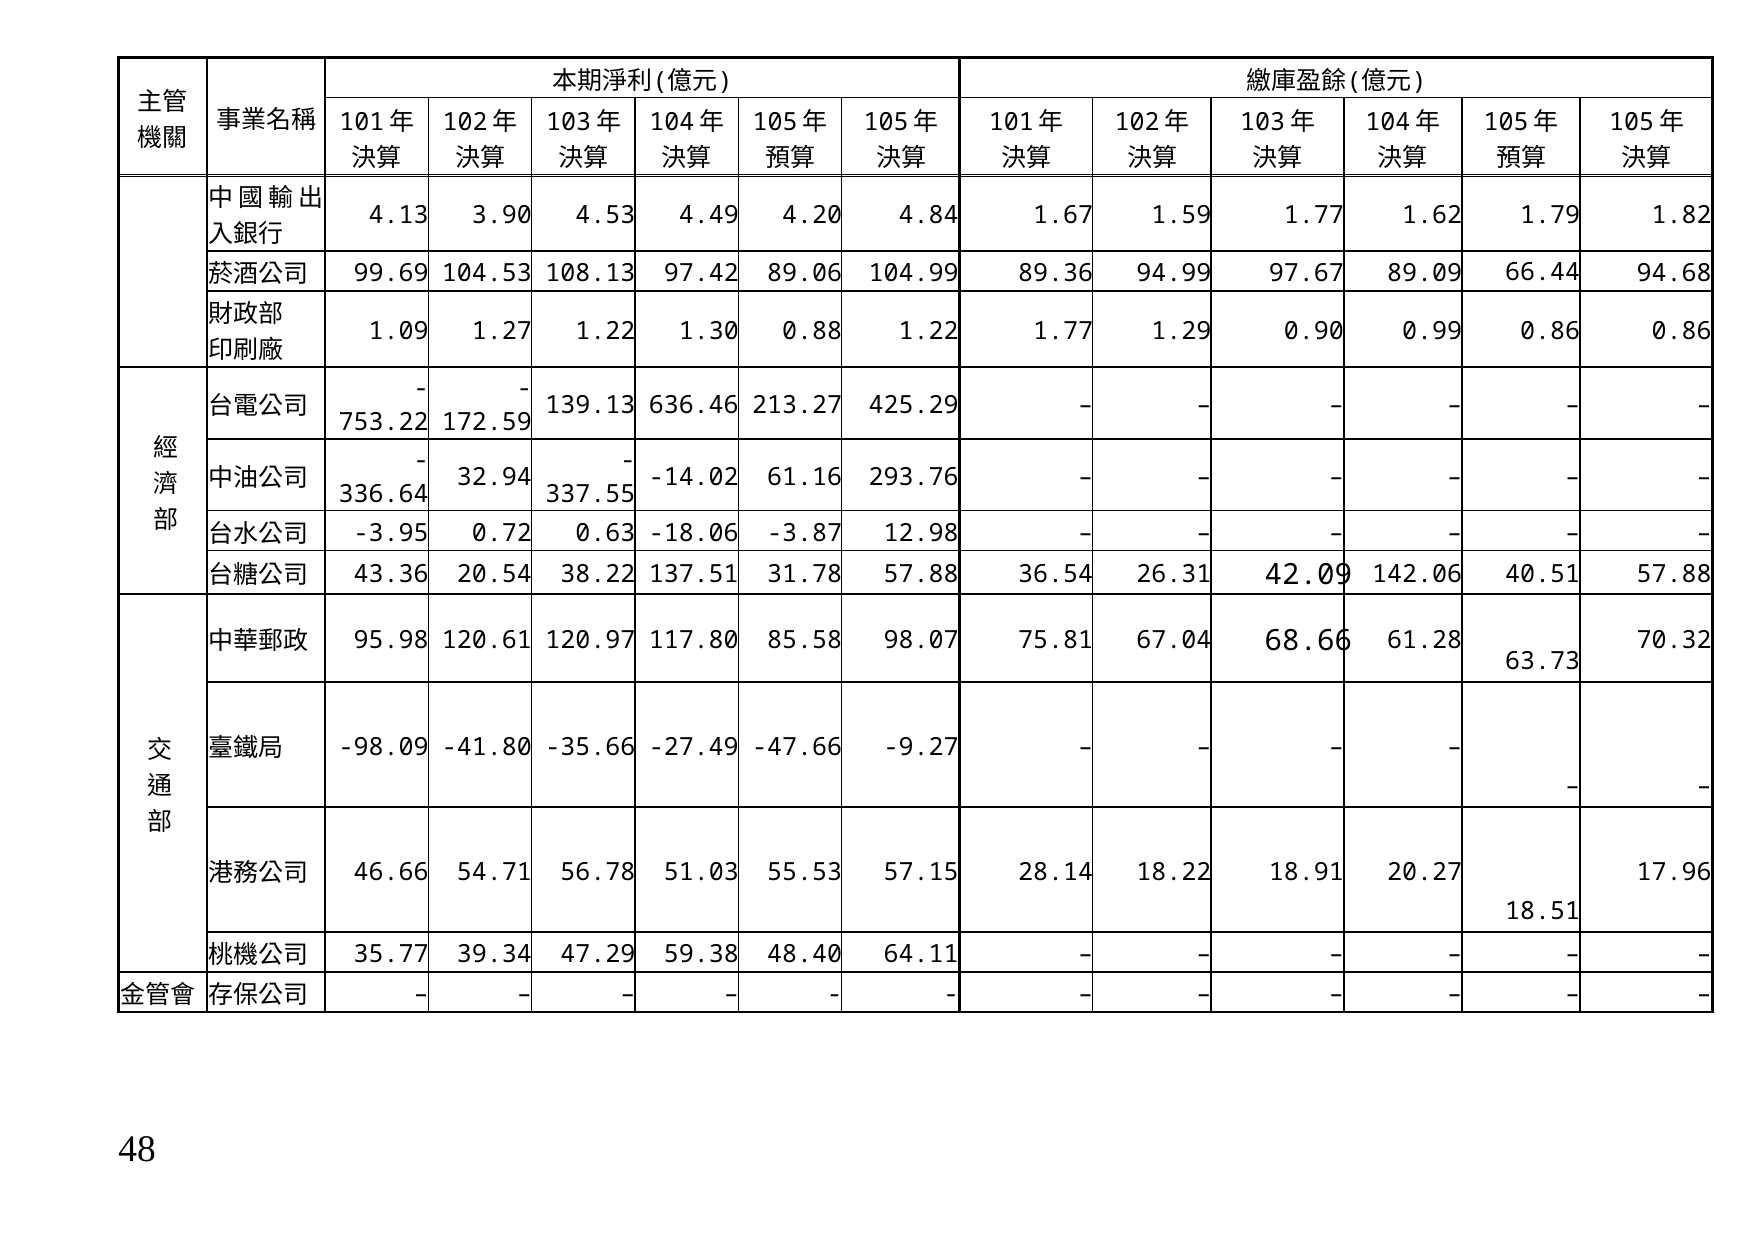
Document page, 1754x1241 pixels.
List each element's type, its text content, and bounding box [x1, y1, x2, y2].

table_cell -3.87 [739, 511, 841, 550]
table_cell – [961, 511, 1092, 550]
table_cell 1.77 [1212, 177, 1343, 250]
table_cell 43.36 [326, 551, 428, 593]
table_cell – [1463, 368, 1579, 438]
table_cell 中華郵政 [208, 595, 324, 681]
table_cell 26.31 [1093, 551, 1210, 593]
table_cell 4.53 [532, 177, 634, 250]
table_cell 0.72 [429, 511, 531, 550]
table_cell – [961, 368, 1092, 438]
table_cell 經 濟 部 [120, 368, 206, 593]
table_cell 4.20 [739, 177, 841, 250]
table_cell 56.78 [532, 808, 634, 931]
table_cell 39.34 [429, 933, 531, 971]
table_cell 425.29 [842, 368, 958, 438]
table_cell -35.66 [532, 683, 634, 806]
table_cell 120.97 [532, 595, 634, 681]
table_cell 94.99 [1093, 252, 1210, 290]
table_cell 菸酒公司 [208, 252, 324, 290]
table_cell 102年 決算 [1093, 98, 1210, 174]
table_cell 台水公司 [208, 511, 324, 550]
table_cell 61.28 [1345, 595, 1461, 681]
table_header 事業名稱 [208, 59, 324, 174]
table_cell 1.30 [636, 292, 738, 366]
table_cell 中國輸出入銀行 [208, 177, 324, 250]
table_cell 97.42 [636, 252, 738, 290]
table_cell 臺鐵局 [208, 683, 324, 806]
table_cell -41.80 [429, 683, 531, 806]
table_cell 117.80 [636, 595, 738, 681]
table_cell 57.15 [842, 808, 958, 931]
table_cell 交 通 部 [120, 595, 206, 971]
table_cell – [1463, 511, 1579, 550]
table_cell 3.90 [429, 177, 531, 250]
table_cell 94.68 [1581, 252, 1711, 290]
table_cell 137.51 [636, 551, 738, 593]
table_cell 48.40 [739, 933, 841, 971]
table_cell 金管會 [120, 973, 206, 1011]
table_cell - [842, 973, 958, 1011]
table_cell 42.09 [1212, 551, 1343, 593]
table_cell 101年 決算 [961, 98, 1092, 174]
table_cell – [326, 973, 428, 1011]
table_cell 47.29 [532, 933, 634, 971]
table_cell 64.11 [842, 933, 958, 971]
table_cell – [1345, 933, 1461, 971]
table_cell 38.22 [532, 551, 634, 593]
table_cell 36.54 [961, 551, 1092, 593]
table_cell – [1212, 511, 1343, 550]
table_cell 20.54 [429, 551, 531, 593]
table_cell -98.09 [326, 683, 428, 806]
table_cell – [429, 973, 531, 1011]
table_cell 101年 決算 [326, 98, 428, 174]
table_cell 104.99 [842, 252, 958, 290]
table_cell - [739, 973, 841, 1011]
table_cell – [1212, 933, 1343, 971]
table_cell – [1212, 368, 1343, 438]
table_cell 17.96 [1581, 808, 1711, 931]
table_cell 57.88 [1581, 551, 1711, 593]
table_cell – [1212, 440, 1343, 510]
table_cell 4.49 [636, 177, 738, 250]
table_cell 99.69 [326, 252, 428, 290]
table_cell 67.04 [1093, 595, 1210, 681]
table_cell – [1212, 683, 1343, 806]
table_cell 台電公司 [208, 368, 324, 438]
table_cell 63.73 [1463, 595, 1579, 681]
table_cell – [1093, 973, 1210, 1011]
table_cell 103年 決算 [1212, 98, 1343, 174]
table_cell 4.84 [842, 177, 958, 250]
table_cell – [1093, 933, 1210, 971]
table_cell 55.53 [739, 808, 841, 931]
table_cell 104年 決算 [1345, 98, 1461, 174]
table_cell -14.02 [636, 440, 738, 510]
table_header 繳庫盈餘(億元) [961, 59, 1711, 97]
table_cell – [1345, 683, 1461, 806]
table_cell 18.22 [1093, 808, 1210, 931]
table_cell 97.67 [1212, 252, 1343, 290]
table_cell 105年 預算 [1463, 98, 1579, 174]
table_cell – [1212, 973, 1343, 1011]
table_cell 104年 決算 [636, 98, 738, 174]
table_cell 0.99 [1345, 292, 1461, 366]
table_cell – [1345, 440, 1461, 510]
table_cell – [1093, 440, 1210, 510]
table_cell 105年 預算 [739, 98, 841, 174]
table_cell 98.07 [842, 595, 958, 681]
table_cell -9.27 [842, 683, 958, 806]
table_cell – [1463, 440, 1579, 510]
table_cell -172.59 [429, 368, 531, 438]
table_cell – [1581, 511, 1711, 550]
table_cell 12.98 [842, 511, 958, 550]
table_header 本期淨利(億元) [326, 59, 958, 97]
table_cell -337.55 [532, 440, 634, 510]
table_cell 台糖公司 [208, 551, 324, 593]
table_cell – [636, 973, 738, 1011]
table_cell 0.86 [1463, 292, 1579, 366]
table_cell – [1345, 973, 1461, 1011]
table_cell -753.22 [326, 368, 428, 438]
table_cell 120.61 [429, 595, 531, 681]
table_cell 1.67 [961, 177, 1092, 250]
table_cell – [1581, 368, 1711, 438]
table_cell 1.82 [1581, 177, 1711, 250]
table_cell 57.88 [842, 551, 958, 593]
table_cell 102年 決算 [429, 98, 531, 174]
table_cell 31.78 [739, 551, 841, 593]
table_cell -47.66 [739, 683, 841, 806]
table_cell 0.88 [739, 292, 841, 366]
table_cell 51.03 [636, 808, 738, 931]
table_cell 70.32 [1581, 595, 1711, 681]
table_cell – [1345, 368, 1461, 438]
table_cell – [1093, 511, 1210, 550]
table_cell 103年 決算 [532, 98, 634, 174]
table_cell 4.13 [326, 177, 428, 250]
table_cell -336.64 [326, 440, 428, 510]
table_cell – [532, 973, 634, 1011]
table_cell 108.13 [532, 252, 634, 290]
table_cell 1.29 [1093, 292, 1210, 366]
table_cell 68.66 [1212, 595, 1343, 681]
table_cell 89.36 [961, 252, 1092, 290]
table_cell 54.71 [429, 808, 531, 931]
table_cell 1.22 [532, 292, 634, 366]
table_cell 桃機公司 [208, 933, 324, 971]
table_cell 142.06 [1345, 551, 1461, 593]
table_cell – [1093, 368, 1210, 438]
table_cell 293.76 [842, 440, 958, 510]
table_cell 61.16 [739, 440, 841, 510]
table_cell – [1463, 973, 1579, 1011]
table_cell 1.62 [1345, 177, 1461, 250]
table_cell 59.38 [636, 933, 738, 971]
table_cell – [961, 933, 1092, 971]
table_cell 85.58 [739, 595, 841, 681]
table_cell 0.90 [1212, 292, 1343, 366]
table_cell 0.63 [532, 511, 634, 550]
table_cell 89.09 [1345, 252, 1461, 290]
table_cell – [1581, 933, 1711, 971]
table_cell 28.14 [961, 808, 1092, 931]
table_cell 636.46 [636, 368, 738, 438]
table_cell 18.51 [1463, 808, 1579, 931]
table_header 主管 機關 [120, 59, 206, 174]
table_cell – [961, 440, 1092, 510]
table_cell – [1581, 973, 1711, 1011]
table_cell 1.09 [326, 292, 428, 366]
table_cell 中油公司 [208, 440, 324, 510]
table_cell 105年 決算 [1581, 98, 1711, 174]
table_cell 港務公司 [208, 808, 324, 931]
table_cell 20.27 [1345, 808, 1461, 931]
table_cell 1.27 [429, 292, 531, 366]
table_cell 105年 決算 [842, 98, 958, 174]
table_cell 1.77 [961, 292, 1092, 366]
table_cell [120, 177, 206, 366]
table_cell 存保公司 [208, 973, 324, 1011]
table_cell 32.94 [429, 440, 531, 510]
table_cell – [1463, 683, 1579, 806]
table_cell 104.53 [429, 252, 531, 290]
table_cell 35.77 [326, 933, 428, 971]
table_cell 89.06 [739, 252, 841, 290]
table_cell -3.95 [326, 511, 428, 550]
table_cell – [1463, 933, 1579, 971]
table_cell 1.22 [842, 292, 958, 366]
table_cell 40.51 [1463, 551, 1579, 593]
table_cell 66.44 [1463, 252, 1579, 290]
table_cell – [1581, 440, 1711, 510]
table_cell 213.27 [739, 368, 841, 438]
table_cell – [1093, 683, 1210, 806]
table_cell 財政部 印刷廠 [208, 292, 324, 366]
table_cell 1.59 [1093, 177, 1210, 250]
table_cell -27.49 [636, 683, 738, 806]
table_cell 75.81 [961, 595, 1092, 681]
table_cell – [1581, 683, 1711, 806]
table_cell 0.86 [1581, 292, 1711, 366]
table_cell – [961, 973, 1092, 1011]
table_cell 139.13 [532, 368, 634, 438]
table_cell 95.98 [326, 595, 428, 681]
table_cell 1.79 [1463, 177, 1579, 250]
table_cell – [961, 683, 1092, 806]
table_cell 18.91 [1212, 808, 1343, 931]
table_cell 46.66 [326, 808, 428, 931]
table_cell – [1345, 511, 1461, 550]
table_cell -18.06 [636, 511, 738, 550]
